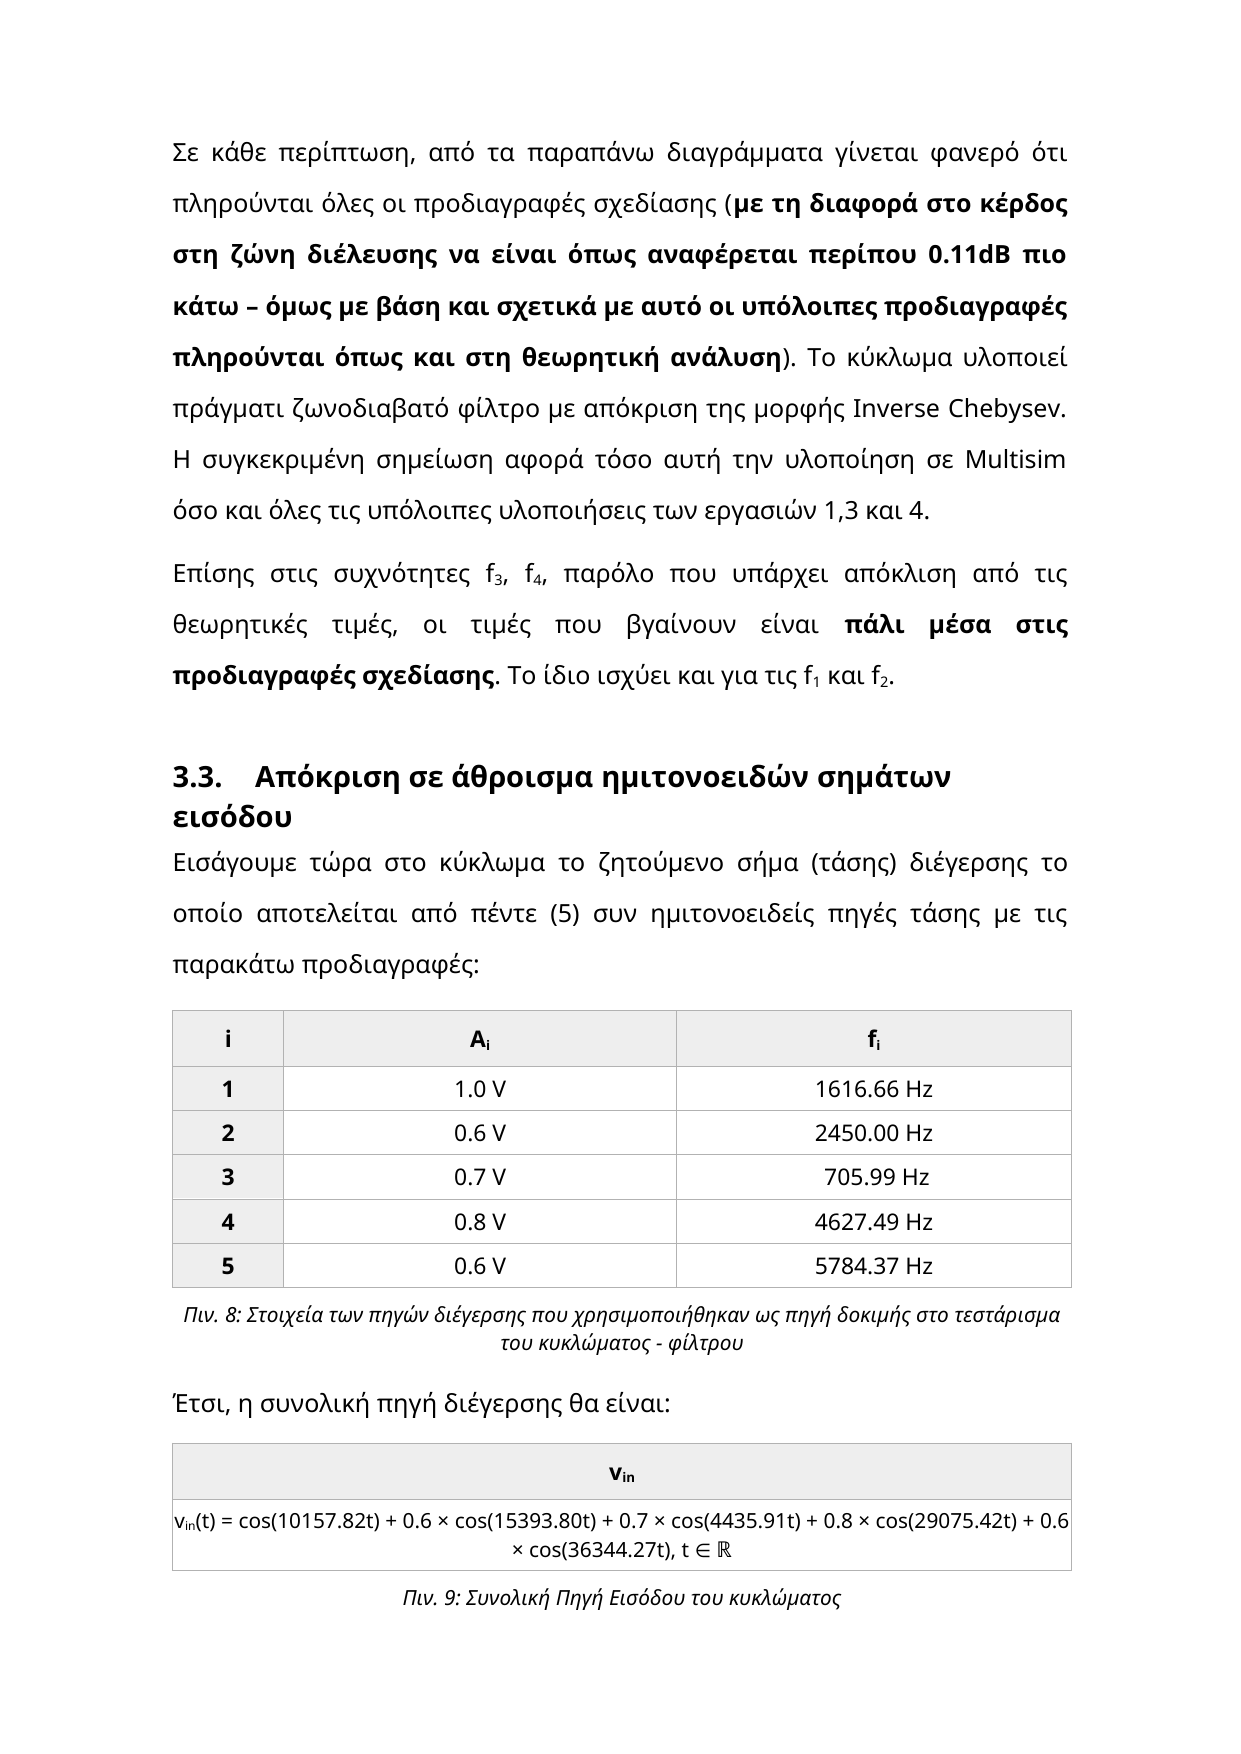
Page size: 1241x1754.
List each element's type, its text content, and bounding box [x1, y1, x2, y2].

table_header i [173, 1011, 283, 1066]
text Εισάγουμε τώρα στο κύκλωμα το ζητούμενο σήμα (τάσης) διέγερσης το οποίο αποτελείται από πέντε (5) συν ημιτονοειδείς πηγές τάσης με τις παρακάτω προδιαγραφές: [172, 845, 1068, 981]
table_header Ai [284, 1011, 676, 1066]
table_cell 0.8 V [284, 1200, 676, 1243]
text Πιν. 8: Στοιχεία των πηγών διέγερσης που χρησιμοποιήθηκαν ως πηγή δοκιμής στο τεστάρισμα του κυκλώματος - φίλτρου [172, 1300, 1071, 1357]
table_cell 0.7 V [284, 1155, 676, 1198]
text Επίσης στις συχνότητες f3, f4, παρόλο που υπάρχει απόκλιση από τις θεωρητικές τιμές, οι τιμές που βγαίνουν είναι πάλι μέσα στις προδιαγραφές σχεδίασης. Το ίδιο ισχύει και για τις f1 και f2. [172, 555, 1068, 691]
table_cell 2450.00 Hz [677, 1111, 1071, 1154]
text Σε κάθε περίπτωση, από τα παραπάνω διαγράμματα γίνεται φανερό ότι πληρούνται όλες οι προδιαγραφές σχεδίασης (με τη διαφορά στο κέρδος στη ζώνη διέλευσης να είναι όπως αναφέρεται περίπου 0.11dB πιο κάτω – όμως με βάση και σχετικά με αυτό οι υπόλοιπες προδιαγραφές πληρούνται όπως και στη θεωρητική ανάλυση). Το κύκλωμα υλοποιεί πράγματι ζωνοδιαβατό φίλτρο με απόκριση της μορφής Inverse Chebysev. Η συγκεκριμένη σημείωση αφορά τόσο αυτή την υλοποίηση σε Multisim όσο και όλες τις υπόλοιπες υλοποιήσεις των εργασιών 1,3 και 4. [172, 135, 1068, 526]
table_cell 0.6 V [284, 1244, 676, 1287]
table_header vin [173, 1444, 1071, 1499]
table_cell 705.99 Hz [677, 1155, 1071, 1198]
table_header fi [677, 1011, 1071, 1066]
table_cell 1 [173, 1067, 283, 1110]
subtitle Απόκριση σε άθροισμα ημιτονοειδών σημάτων εισόδου [172, 756, 1068, 836]
table_cell 4 [173, 1200, 283, 1243]
table_cell 1616.66 Hz [677, 1067, 1071, 1110]
table_cell 2 [173, 1111, 283, 1154]
table_cell 0.6 V [284, 1111, 676, 1154]
text Πιν. 9: Συνολική Πηγή Εισόδου του κυκλώματος [172, 1583, 1071, 1611]
table_cell 1.0 V [284, 1067, 676, 1110]
table_cell vin(t) = cos(10157.82t) + 0.6 × cos(15393.80t) + 0.7 × cos(4435.91t) + 0.8 × cos(29075.42t) + 0.6 × cos(36344.27t), t ∈ ℝ [173, 1500, 1071, 1570]
table_cell 4627.49 Hz [677, 1200, 1071, 1243]
text Έτσι, η συνολική πηγή διέγερσης θα είναι: [172, 1386, 1068, 1420]
table_cell 3 [173, 1155, 283, 1198]
table_cell 5 [173, 1244, 283, 1287]
table_cell 5784.37 Hz [677, 1244, 1071, 1287]
